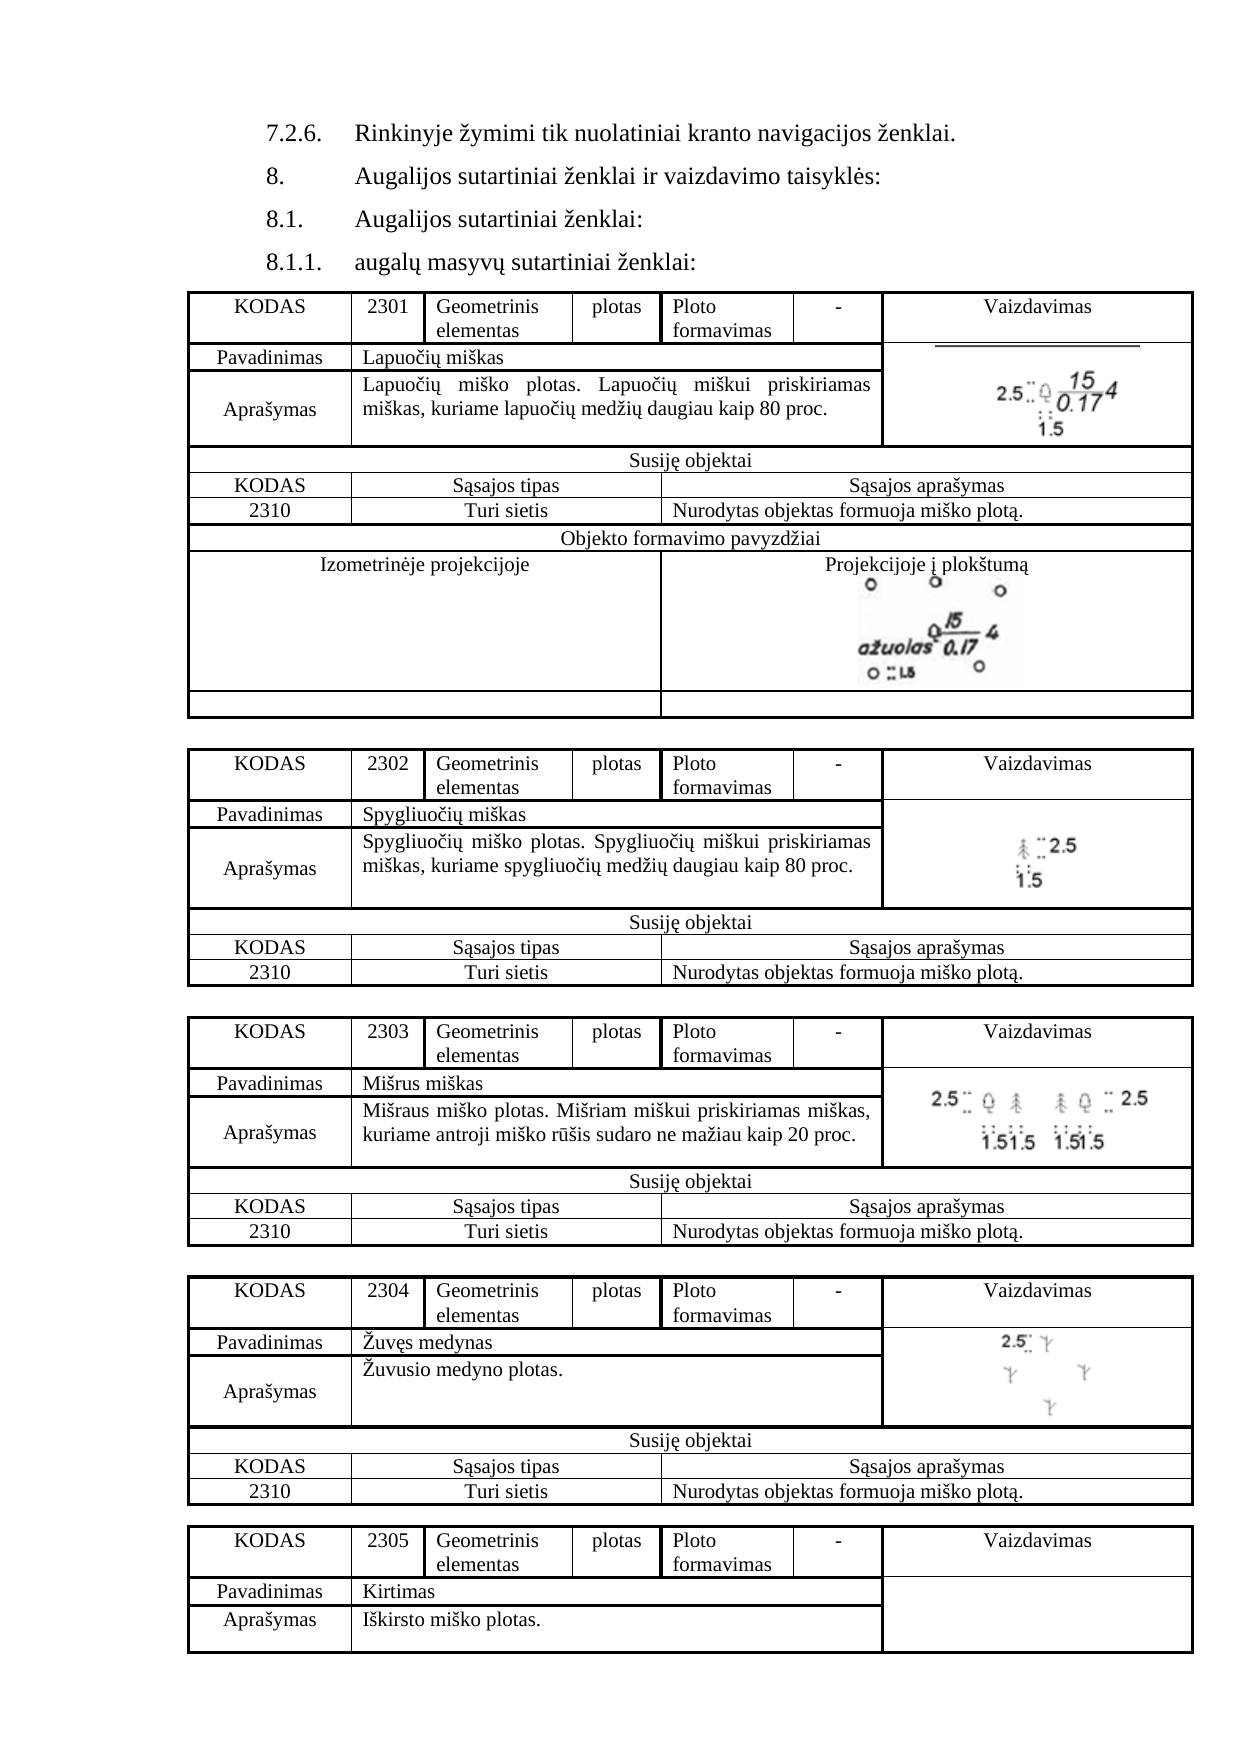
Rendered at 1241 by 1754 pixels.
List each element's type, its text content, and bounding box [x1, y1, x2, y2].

table_cell Žuvusio medyno plotas. [352, 1357, 881, 1425]
table_header Geometrinis elementas [426, 1279, 572, 1327]
table_cell Turi sietis [352, 1219, 661, 1243]
table_header Ploto formavimas [663, 1019, 793, 1067]
table_cell Aprašymas [190, 1098, 351, 1166]
table_header 2305 [352, 1528, 423, 1576]
table_header plotas [573, 751, 659, 799]
table_cell Nurodytas objektas formuoja miško plotą. [662, 1479, 1191, 1503]
table_cell Nurodytas objektas formuoja miško plotą. [662, 1219, 1191, 1243]
table_cell Aprašymas [190, 1357, 351, 1425]
table_header - [794, 1279, 881, 1327]
table_cell Lapuočių miško plotas. Lapuočių miškui priskiriamas miškas, kuriame lapuočių medžių daugiau kaip 80 proc. [352, 372, 881, 445]
table_header Geometrinis elementas [426, 1019, 572, 1067]
table_cell Turi sietis [352, 1479, 661, 1503]
table_header 2301 [352, 294, 423, 342]
table_header - [794, 1528, 881, 1576]
table_cell Sąsajos aprašymas [662, 1194, 1191, 1218]
table_header plotas [573, 1528, 659, 1576]
table_cell 2310 [190, 1479, 351, 1503]
table_cell KODAS [190, 1194, 351, 1218]
table_header - [794, 294, 881, 342]
table_cell Iškirsto miško plotas. [352, 1607, 881, 1651]
table_cell Sąsajos aprašymas [662, 1454, 1191, 1478]
table_header plotas [573, 294, 659, 342]
table_header 2302 [352, 751, 423, 799]
table_cell Žuvęs medynas [352, 1330, 881, 1354]
table_cell Pavadinimas [190, 1579, 351, 1603]
table_cell [884, 1577, 1191, 1651]
table_header KODAS [190, 294, 351, 342]
table_header - [794, 1019, 881, 1067]
table_cell Pavadinimas [190, 345, 351, 369]
table_header KODAS [190, 751, 351, 799]
table_cell KODAS [190, 935, 351, 959]
table_cell Sąsajos tipas [352, 473, 661, 497]
table_cell Sąsajos tipas [352, 1454, 661, 1478]
table_cell [884, 800, 1191, 907]
table_header plotas [573, 1019, 659, 1067]
table_cell Lapuočių miškas [352, 345, 881, 369]
text 7.2.6. Rinkinyje žymimi tik nuolatiniai kranto navigacijos ženklai. [177, 118, 1181, 147]
text 8. Augalijos sutartiniai ženklai ir vaizdavimo taisyklės: [177, 161, 1181, 190]
table_cell Pavadinimas [190, 1330, 351, 1354]
table_header Ploto formavimas [663, 1279, 793, 1327]
table_header 2304 [352, 1279, 423, 1327]
table_cell Pavadinimas [190, 802, 351, 826]
table_cell Nurodytas objektas formuoja miško plotą. [662, 498, 1191, 522]
table_cell [662, 692, 1191, 716]
table_header KODAS [190, 1528, 351, 1576]
table_header Vaizdavimas [884, 1019, 1191, 1067]
table_cell Mišrus miškas [352, 1070, 881, 1094]
text 8.1. Augalijos sutartiniai ženklai: [177, 204, 1181, 233]
table_cell Sąsajos aprašymas [662, 935, 1191, 959]
table_cell Sąsajos aprašymas [662, 473, 1191, 497]
table_cell KODAS [190, 473, 351, 497]
table_cell Susiję objektai [190, 448, 1191, 472]
table_cell [884, 343, 1191, 445]
table_header Ploto formavimas [663, 751, 793, 799]
table_cell [884, 1328, 1191, 1425]
table_header Vaizdavimas [884, 1279, 1191, 1327]
table_header 2303 [352, 1019, 423, 1067]
table_cell Kirtimas [352, 1579, 881, 1603]
table_header Vaizdavimas [884, 751, 1191, 799]
table_cell Nurodytas objektas formuoja miško plotą. [662, 960, 1191, 984]
table_cell 2310 [190, 960, 351, 984]
table_cell Aprašymas [190, 372, 351, 445]
table_header Vaizdavimas [884, 294, 1191, 342]
text 8.1.1. augalų masyvų sutartiniai ženklai: [177, 247, 1181, 276]
table_header Geometrinis elementas [426, 1528, 572, 1576]
table_cell Izometrinėje projekcijoje [190, 552, 660, 690]
table_header Geometrinis elementas [426, 751, 572, 799]
table_cell Projekcijoje į plokštumą [662, 552, 1191, 690]
table_header Ploto formavimas [663, 294, 793, 342]
table_header KODAS [190, 1279, 351, 1327]
table_cell Spygliuočių miško plotas. Spygliuočių miškui priskiriamas miškas, kuriame spygliuočių medžių daugiau kaip 80 proc. [352, 829, 881, 907]
table_cell [884, 1068, 1191, 1166]
table_cell Mišraus miško plotas. Mišriam miškui priskiriamas miškas, kuriame antroji miško rūšis sudaro ne mažiau kaip 20 proc. [352, 1098, 881, 1166]
table_header Vaizdavimas [884, 1528, 1191, 1576]
table_cell Spygliuočių miškas [352, 802, 881, 826]
table_header KODAS [190, 1019, 351, 1067]
table_cell 2310 [190, 1219, 351, 1243]
table_cell [190, 692, 660, 716]
table_cell Aprašymas [190, 829, 351, 907]
table_header - [794, 751, 881, 799]
table_cell Sąsajos tipas [352, 935, 661, 959]
table_cell 2310 [190, 498, 351, 522]
table_header Geometrinis elementas [426, 294, 572, 342]
table_cell Susiję objektai [190, 910, 1191, 934]
table_cell Objekto formavimo pavyzdžiai [190, 526, 1191, 549]
table_cell Susiję objektai [190, 1429, 1191, 1452]
table_header plotas [573, 1279, 659, 1327]
table_cell Turi sietis [352, 960, 661, 984]
table_cell Sąsajos tipas [352, 1194, 661, 1218]
table_cell Turi sietis [352, 498, 661, 522]
table_cell Susiję objektai [190, 1169, 1191, 1193]
table_header Ploto formavimas [663, 1528, 793, 1576]
table_cell Pavadinimas [190, 1070, 351, 1094]
table_cell Aprašymas [190, 1607, 351, 1651]
table_cell KODAS [190, 1454, 351, 1478]
